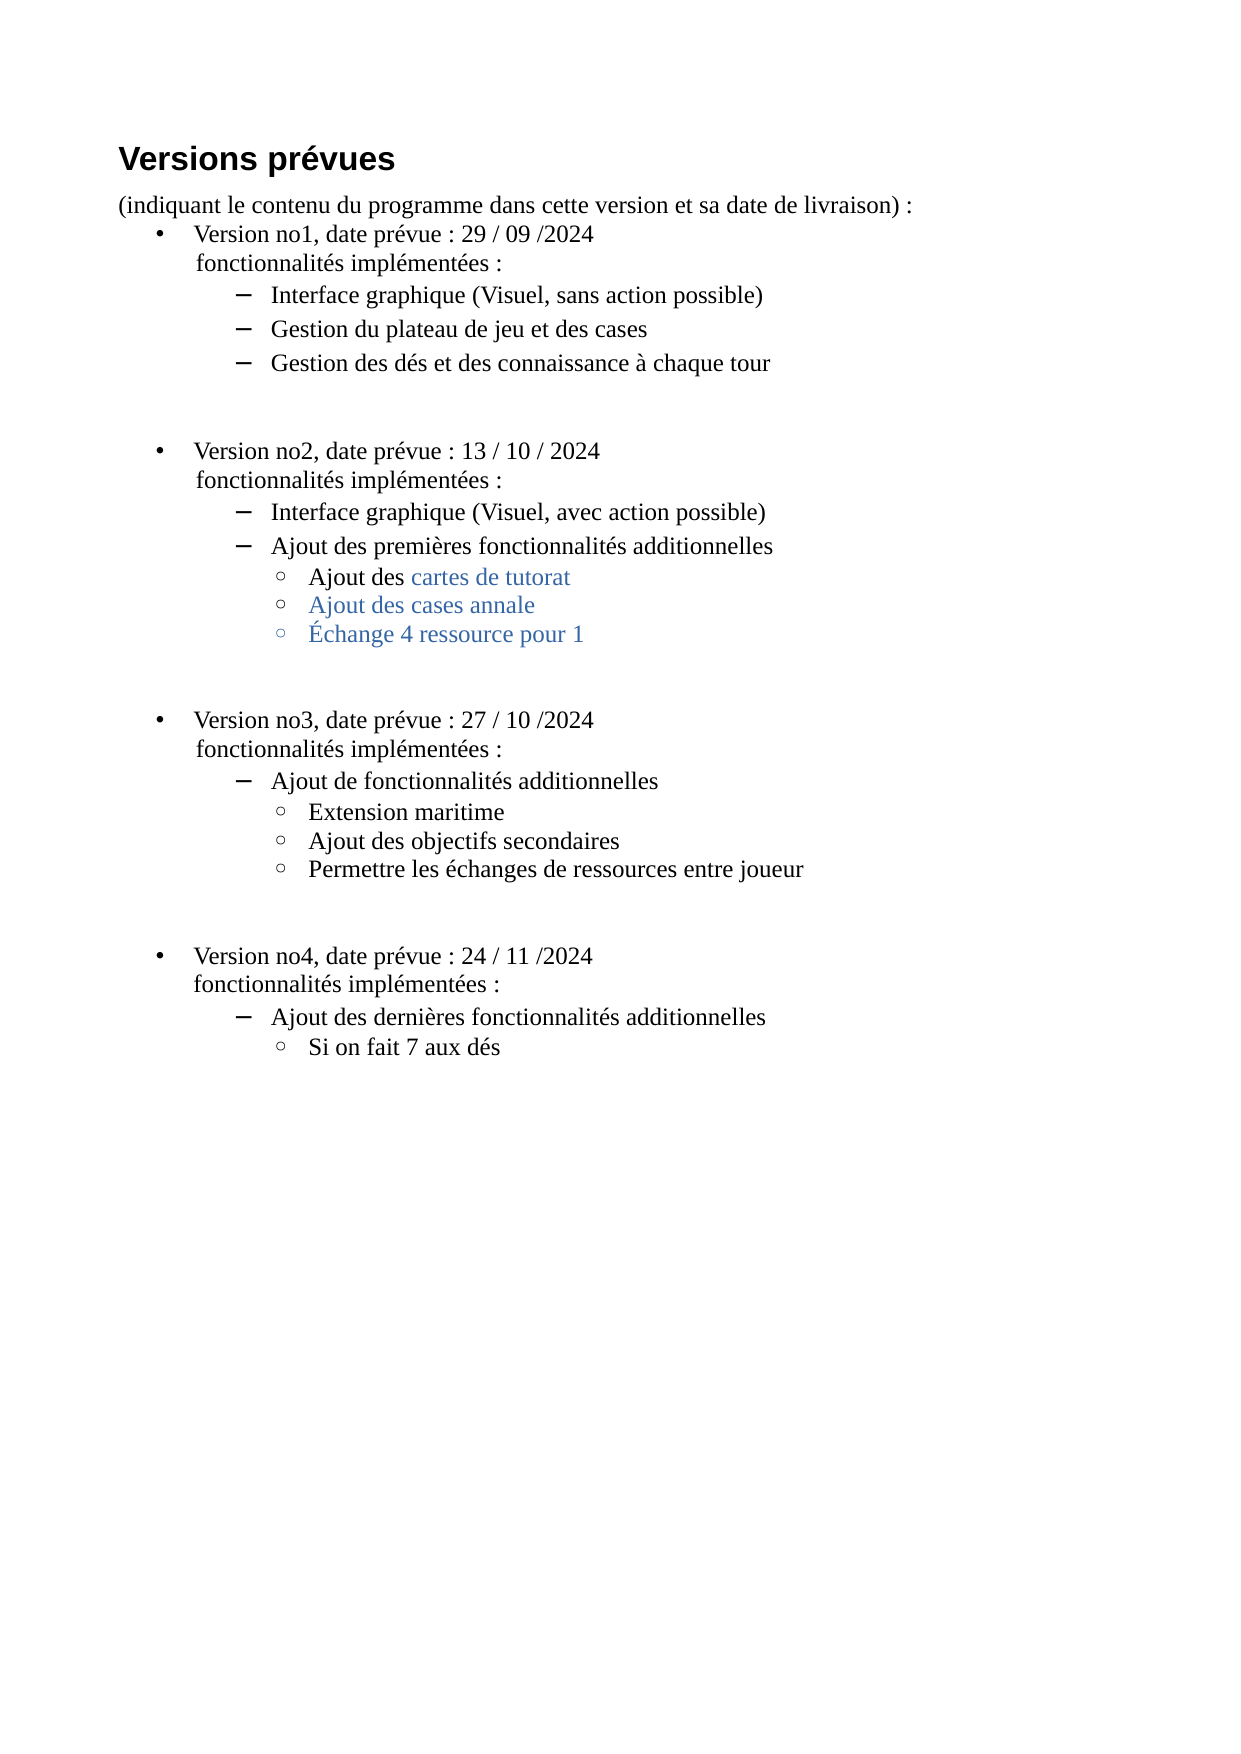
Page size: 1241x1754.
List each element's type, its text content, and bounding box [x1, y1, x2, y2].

list Ajout de fonctionnalités additionnelles [233, 763, 1122, 797]
list Ajout des objectifs secondaires [271, 826, 1122, 854]
text fonctionnalités implémentées : [196, 465, 1122, 493]
list Interface graphique (Visuel, avec action possible) [233, 493, 1122, 528]
list Ajout des premières fonctionnalités additionnelles [233, 528, 1122, 562]
list Ajout des cartes de tutorat [271, 562, 1122, 590]
list Version no4, date prévue : 24 / 11 /2024 [156, 941, 1122, 969]
list Permettre les échanges de ressources entre joueur [271, 854, 1122, 883]
list Gestion du plateau de jeu et des cases [233, 310, 1122, 344]
text fonctionnalités implémentées : [196, 248, 1122, 276]
list Version no2, date prévue : 13 / 10 / 2024 [156, 436, 1122, 465]
list Interface graphique (Visuel, sans action possible) [233, 276, 1122, 310]
list Extension maritime [271, 797, 1122, 826]
list Ajout des dernières fonctionnalités additionnelles [233, 998, 1122, 1032]
text fonctionnalités implémentées : [196, 734, 1122, 763]
text (indiquant le contenu du programme dans cette version et sa date de livraison) : [118, 190, 1122, 219]
list Ajout des cases annale [271, 590, 1122, 619]
list Gestion des dés et des connaissance à chaque tour [233, 344, 1122, 378]
list Si on fait 7 aux dés [271, 1032, 1122, 1061]
list Version no3, date prévue : 27 / 10 /2024 [156, 705, 1122, 734]
subtitle Versions prévues [118, 139, 1122, 178]
list Version no1, date prévue : 29 / 09 /2024 [156, 219, 1122, 248]
list fonctionnalités implémentées : [156, 969, 1122, 998]
list Échange 4 ressource pour 1 [271, 619, 1122, 648]
